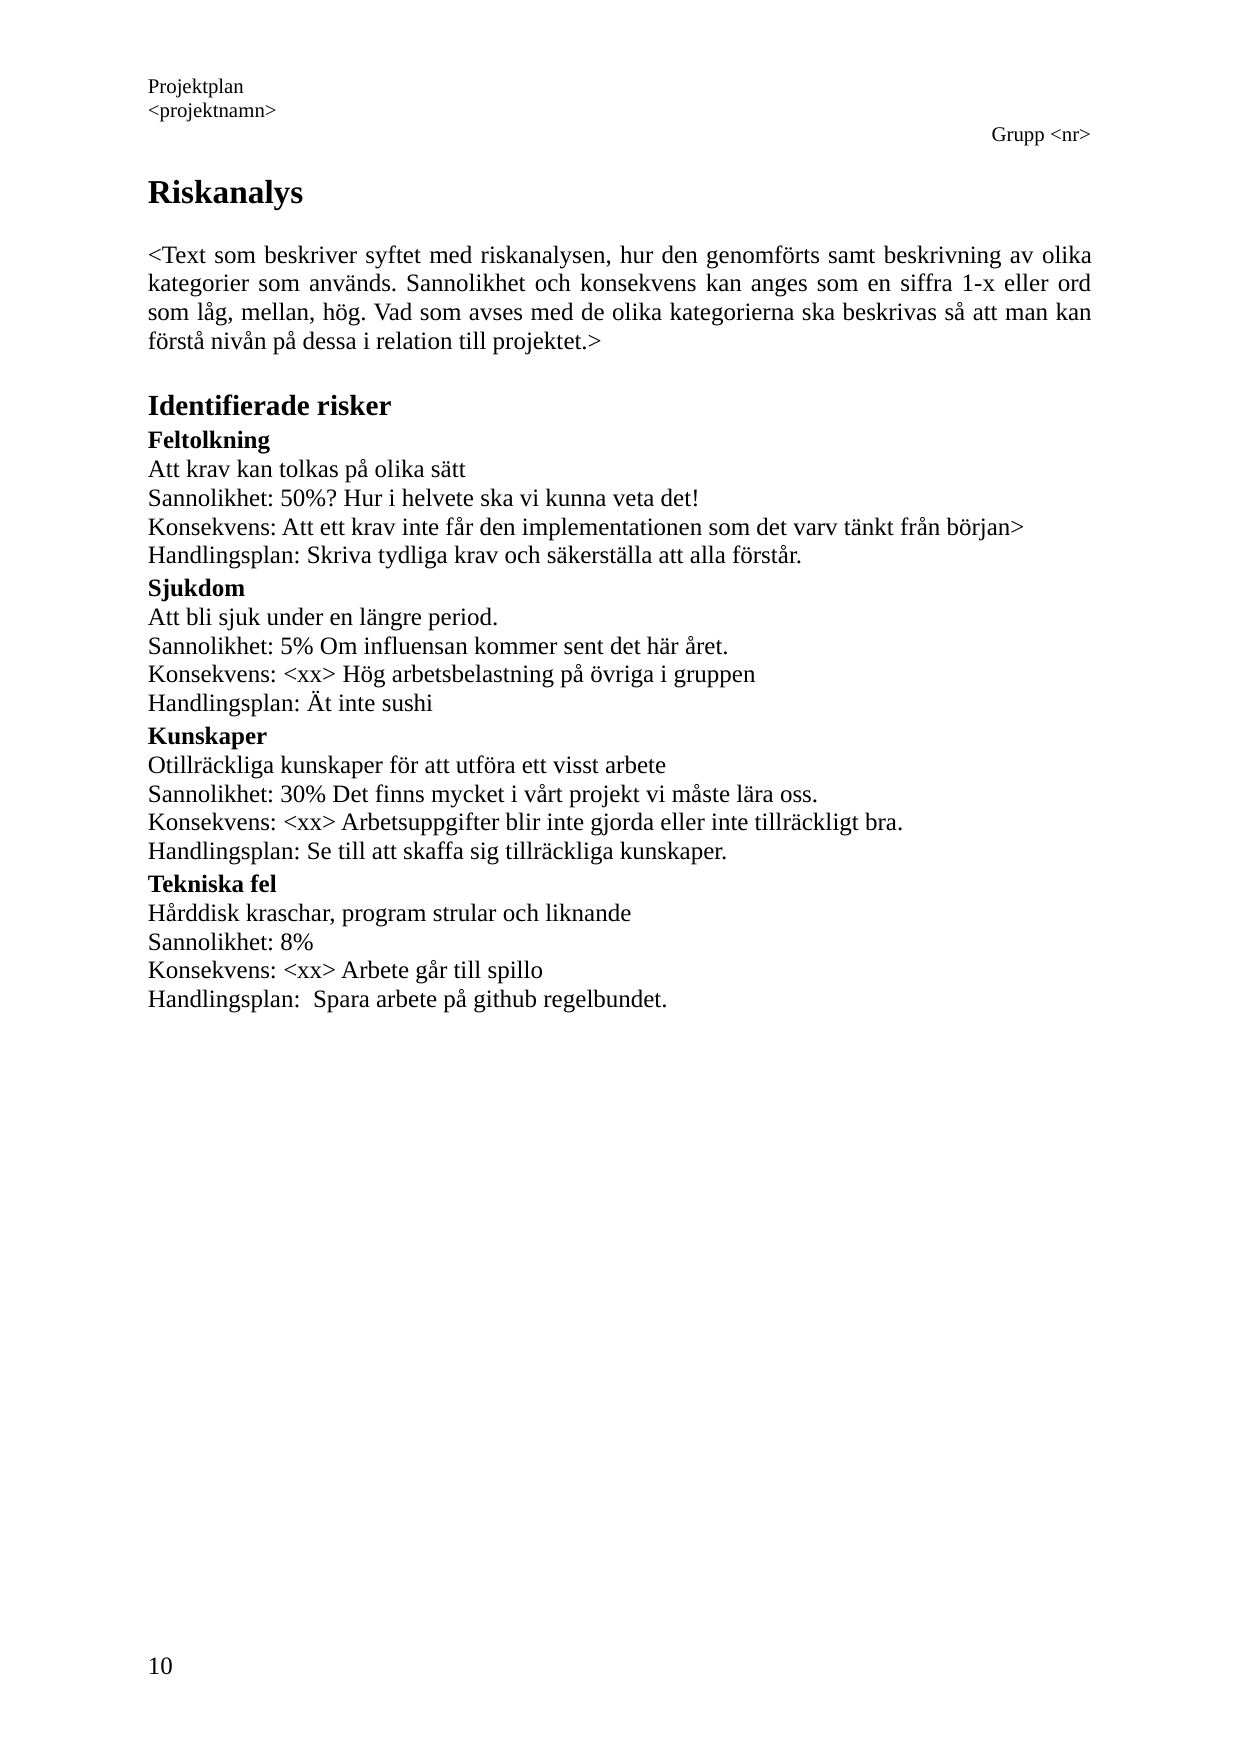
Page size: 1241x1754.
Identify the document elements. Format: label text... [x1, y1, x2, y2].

text Att bli sjuk under en längre period. [148, 602, 1093, 631]
subtitle Identifierade risker [148, 388, 1093, 421]
text Konsekvens: <xx> Hög arbetsbelastning på övriga i gruppen [148, 659, 1093, 688]
text Konsekvens: <xx> Arbete går till spillo [148, 955, 1093, 984]
text Sannolikhet: 30% Det finns mycket i vårt projekt vi måste lära oss. [148, 779, 1093, 807]
text Sannolikhet: 5% Om influensan kommer sent det här året. [148, 631, 1093, 659]
text Sannolikhet: 8% [148, 927, 1093, 955]
text <Text som beskriver syftet med riskanalysen, hur den genomförts samt beskrivning av olika kategorier som används. Sannolikhet och konsekvens kan anges som en siffra 1-x eller ord som låg, mellan, hög. Vad som avses med de olika kategorierna ska beskrivas så att man kan förstå nivån på dessa i relation till projektet.> [148, 240, 1093, 355]
text Otillräckliga kunskaper för att utföra ett visst arbete [148, 750, 1093, 779]
subtitle Riskanalys [148, 173, 1093, 211]
text Handlingsplan: Skriva tydliga krav och säkerställa att alla förstår. [148, 540, 1093, 569]
text Handlingsplan: Se till att skaffa sig tillräckliga kunskaper. [148, 836, 1093, 865]
text Handlingsplan: Ät inte sushi [148, 688, 1093, 717]
subtitle Kunskaper [148, 721, 1093, 750]
subtitle Tekniska fel [148, 869, 1093, 898]
text Konsekvens: <xx> Arbetsuppgifter blir inte gjorda eller inte tillräckligt bra. [148, 807, 1093, 836]
text Sannolikhet: 50%? Hur i helvete ska vi kunna veta det! [148, 483, 1093, 512]
text Hårddisk kraschar, program strular och liknande [148, 898, 1093, 927]
text Konsekvens: Att ett krav inte får den implementationen som det varv tänkt från början> [148, 512, 1093, 540]
subtitle Feltolkning [148, 425, 1093, 454]
subtitle Sjukdom [148, 573, 1093, 602]
text Att krav kan tolkas på olika sätt [148, 454, 1093, 483]
text Handlingsplan: Spara arbete på github regelbundet. [148, 984, 1093, 1013]
